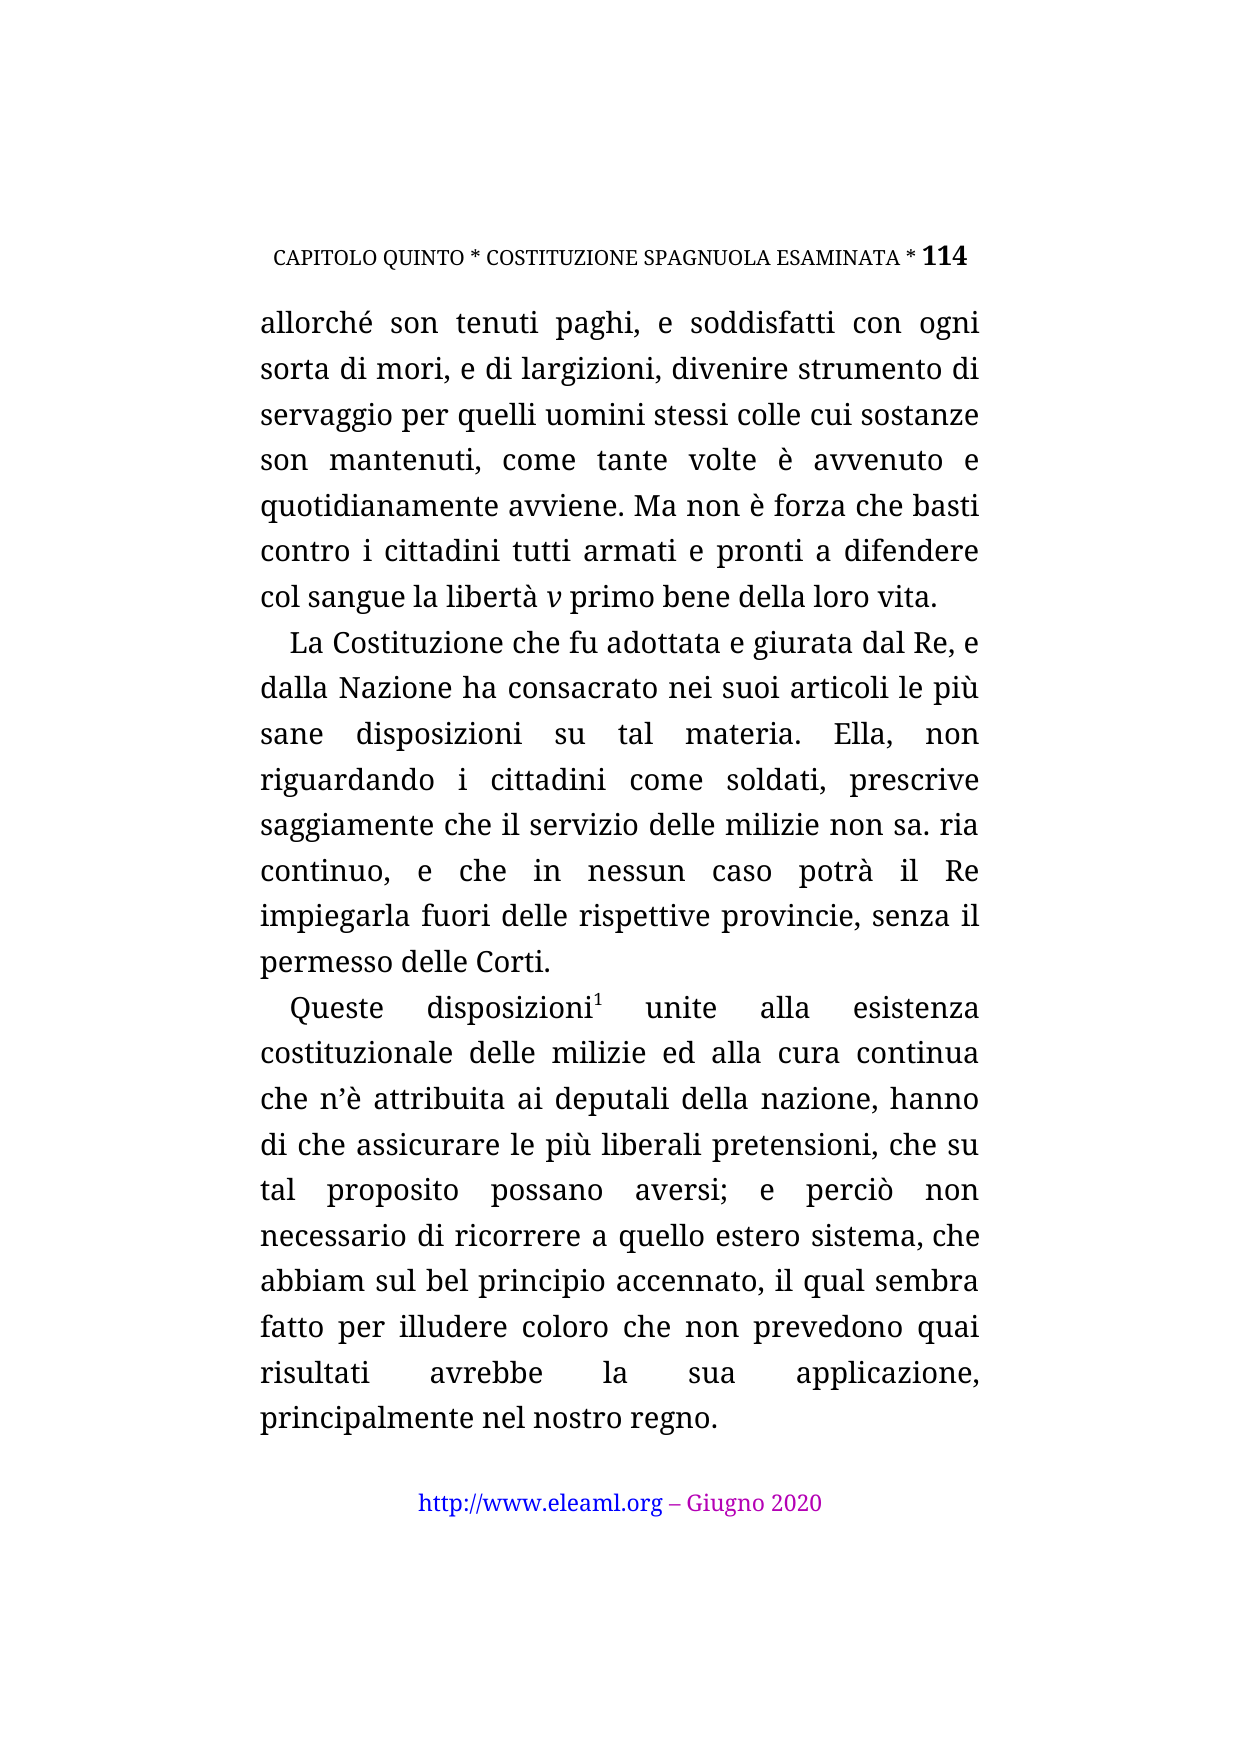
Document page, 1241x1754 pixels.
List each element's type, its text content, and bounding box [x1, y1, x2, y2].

text allorché son tenuti paghi, e soddisfatti con ogni sorta di mori, e di largizioni, divenire strumento di servaggio per quelli uomini stessi colle cui sostanze son mantenuti, come tante volte è avvenuto e quotidianamente avviene. Ma non è forza che basti contro i cittadini tutti armati e pronti a difendere col sangue la libertà v primo bene della loro vita. [260, 303, 980, 616]
text La Costituzione che fu adottata e giurata dal Re, e dalla Nazione ha consacrato nei suoi articoli le più sane disposizioni su tal materia. Ella, non riguardando i cittadini come soldati, prescrive saggiamente che il servizio delle milizie non sa. ria continuo, e che in nessun caso potrà il Re impiegarla fuori delle rispettive provincie, senza il permesso delle Corti. [260, 622, 980, 981]
text Queste disposizioni1 unite alla esistenza costituzionale delle milizie ed alla cura continua che n’è attribuita ai deputali della nazione, hanno di che assicurare le più liberali pretensioni, che su tal proposito possano aversi; e perciò non necessario di ricorrere a quello estero sistema, che abbiam sul bel principio accennato, il qual sembra fatto per illudere coloro che non prevedono quai risultati avrebbe la sua applicazione, principalmente nel nostro regno. [260, 987, 980, 1437]
